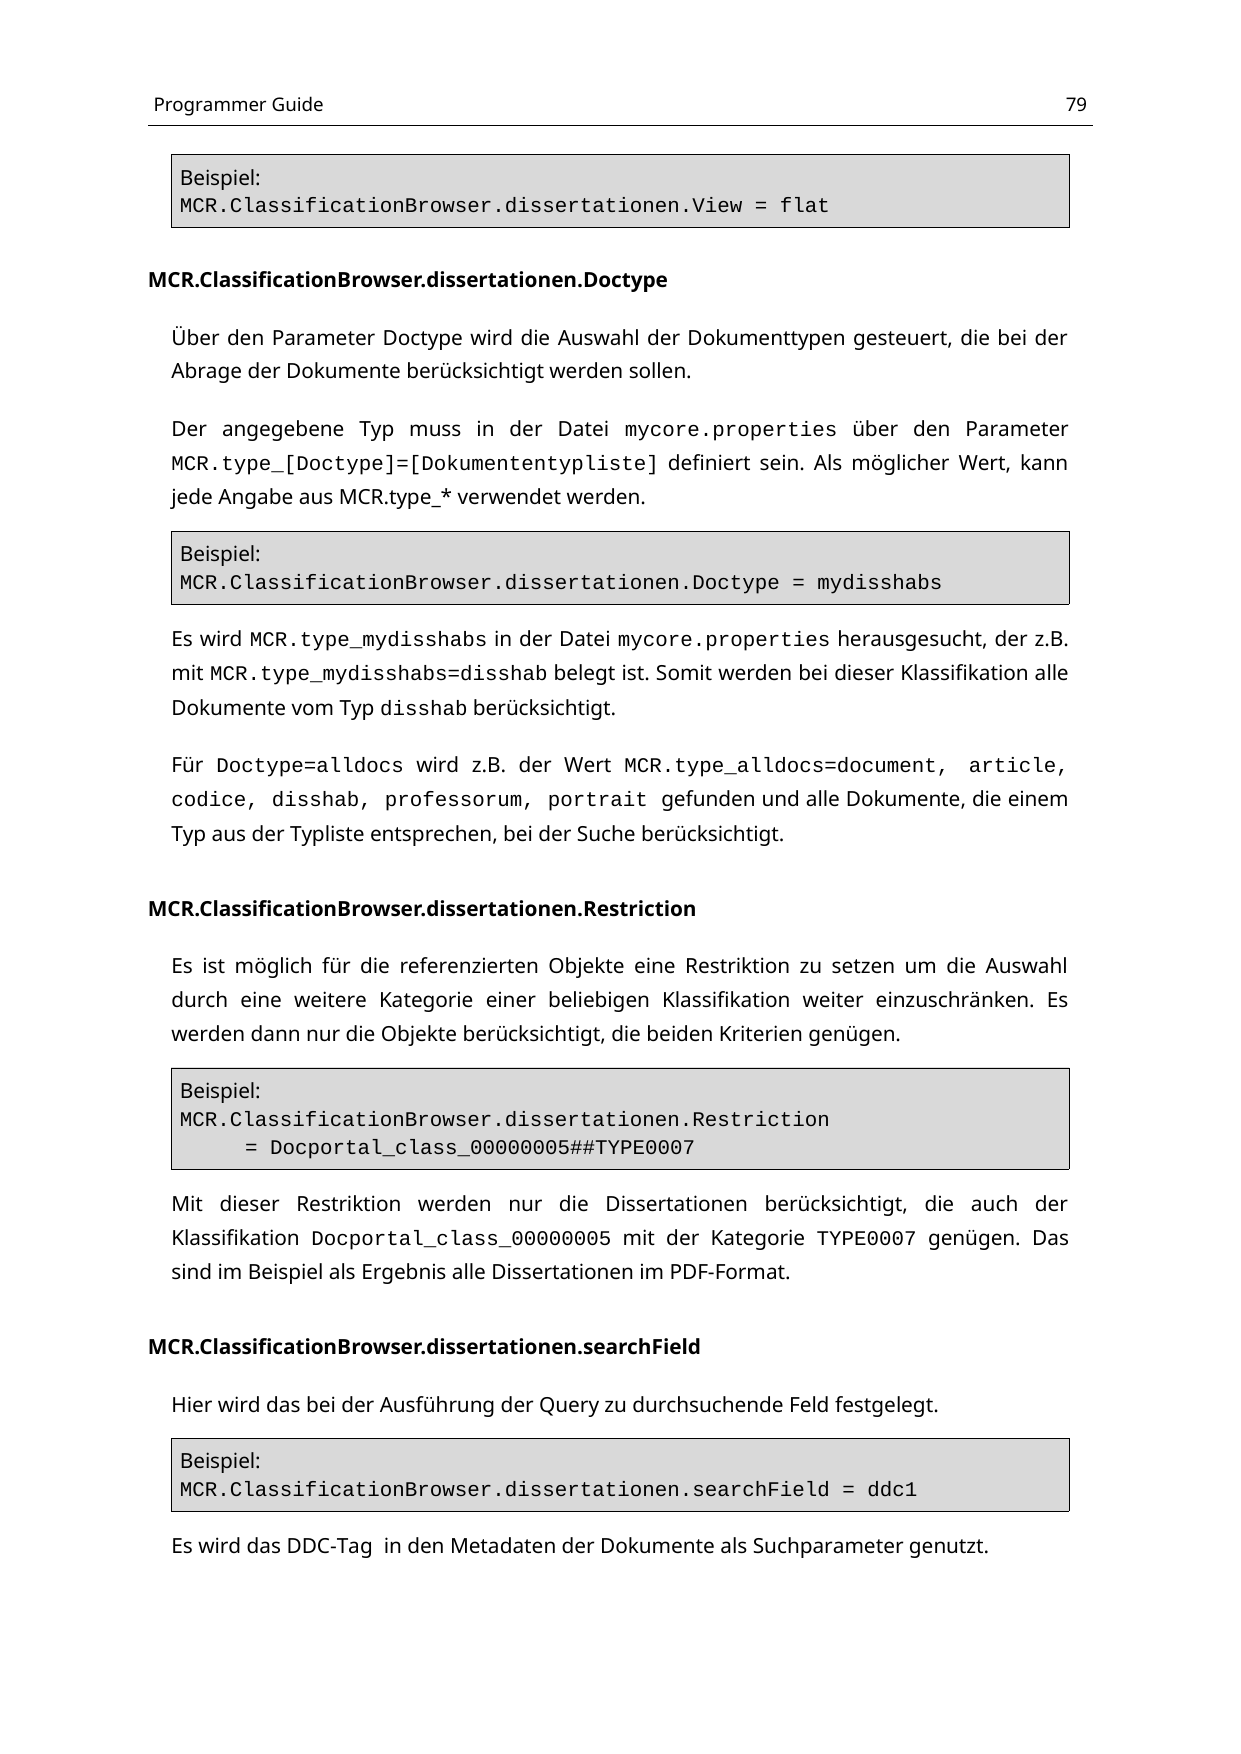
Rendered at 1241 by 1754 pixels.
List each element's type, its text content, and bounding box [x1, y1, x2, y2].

text Es ist möglich für die referenzierten Objekte eine Restriktion zu setzen um die Auswahl durch eine weitere Kategorie einer beliebigen Klassifikation weiter einzuschränken. Es werden dann nur die Objekte berücksichtigt, die beiden Kriterien genügen. [171, 951, 1069, 1047]
text Der angegebene Typ muss in der Datei mycore.properties über den Parameter MCR.type_[Doctype]=[Dokumententypliste] definiert sein. Als möglicher Wert, kann jede Angabe aus MCR.type_* verwendet werden. [171, 414, 1069, 511]
subtitle MCR.ClassificationBrowser.dissertationen.Restriction [148, 894, 1093, 922]
text Beispiel: MCR.ClassificationBrowser.dissertationen.Doctype = mydisshabs [172, 532, 1069, 604]
text Beispiel: MCR.ClassificationBrowser.dissertationen.View = flat [172, 155, 1069, 227]
text Über den Parameter Doctype wird die Auswahl der Dokumenttypen gesteuert, die bei der Abrage der Dokumente berücksichtigt werden sollen. [171, 323, 1069, 385]
text Mit dieser Restriktion werden nur die Dissertationen berücksichtigt, die auch der Klassifikation Docportal_class_00000005 mit der Kategorie TYPE0007 genügen. Das sind im Beispiel als Ergebnis alle Dissertationen im PDF-Format. [171, 1189, 1069, 1285]
text Beispiel: MCR.ClassificationBrowser.dissertationen.Restriction = Docportal_class_00000005##TYPE0007 [172, 1069, 1069, 1169]
text Beispiel: MCR.ClassificationBrowser.dissertationen.searchField = ddc1 [172, 1439, 1069, 1511]
subtitle MCR.ClassificationBrowser.dissertationen.Doctype [148, 265, 1093, 294]
subtitle MCR.ClassificationBrowser.dissertationen.searchField [148, 1332, 1093, 1361]
text Es wird MCR.type_mydisshabs in der Datei mycore.properties herausgesucht, der z.B. mit MCR.type_mydisshabs=disshab belegt ist. Somit werden bei dieser Klassifikation alle Dokumente vom Typ disshab berücksichtigt. [171, 624, 1069, 721]
text Es wird das DDC-Tag in den Metadaten der Dokumente als Suchparameter genutzt. [171, 1532, 1069, 1560]
text Für Doctype=alldocs wird z.B. der Wert MCR.type_alldocs=document, article, codice, disshab, professorum, portrait gefunden und alle Dokumente, die einem Typ aus der Typliste entsprechen, bei der Suche berücksichtigt. [171, 750, 1069, 847]
text Hier wird das bei der Ausführung der Query zu durchsuchende Feld festgelegt. [171, 1390, 1069, 1418]
